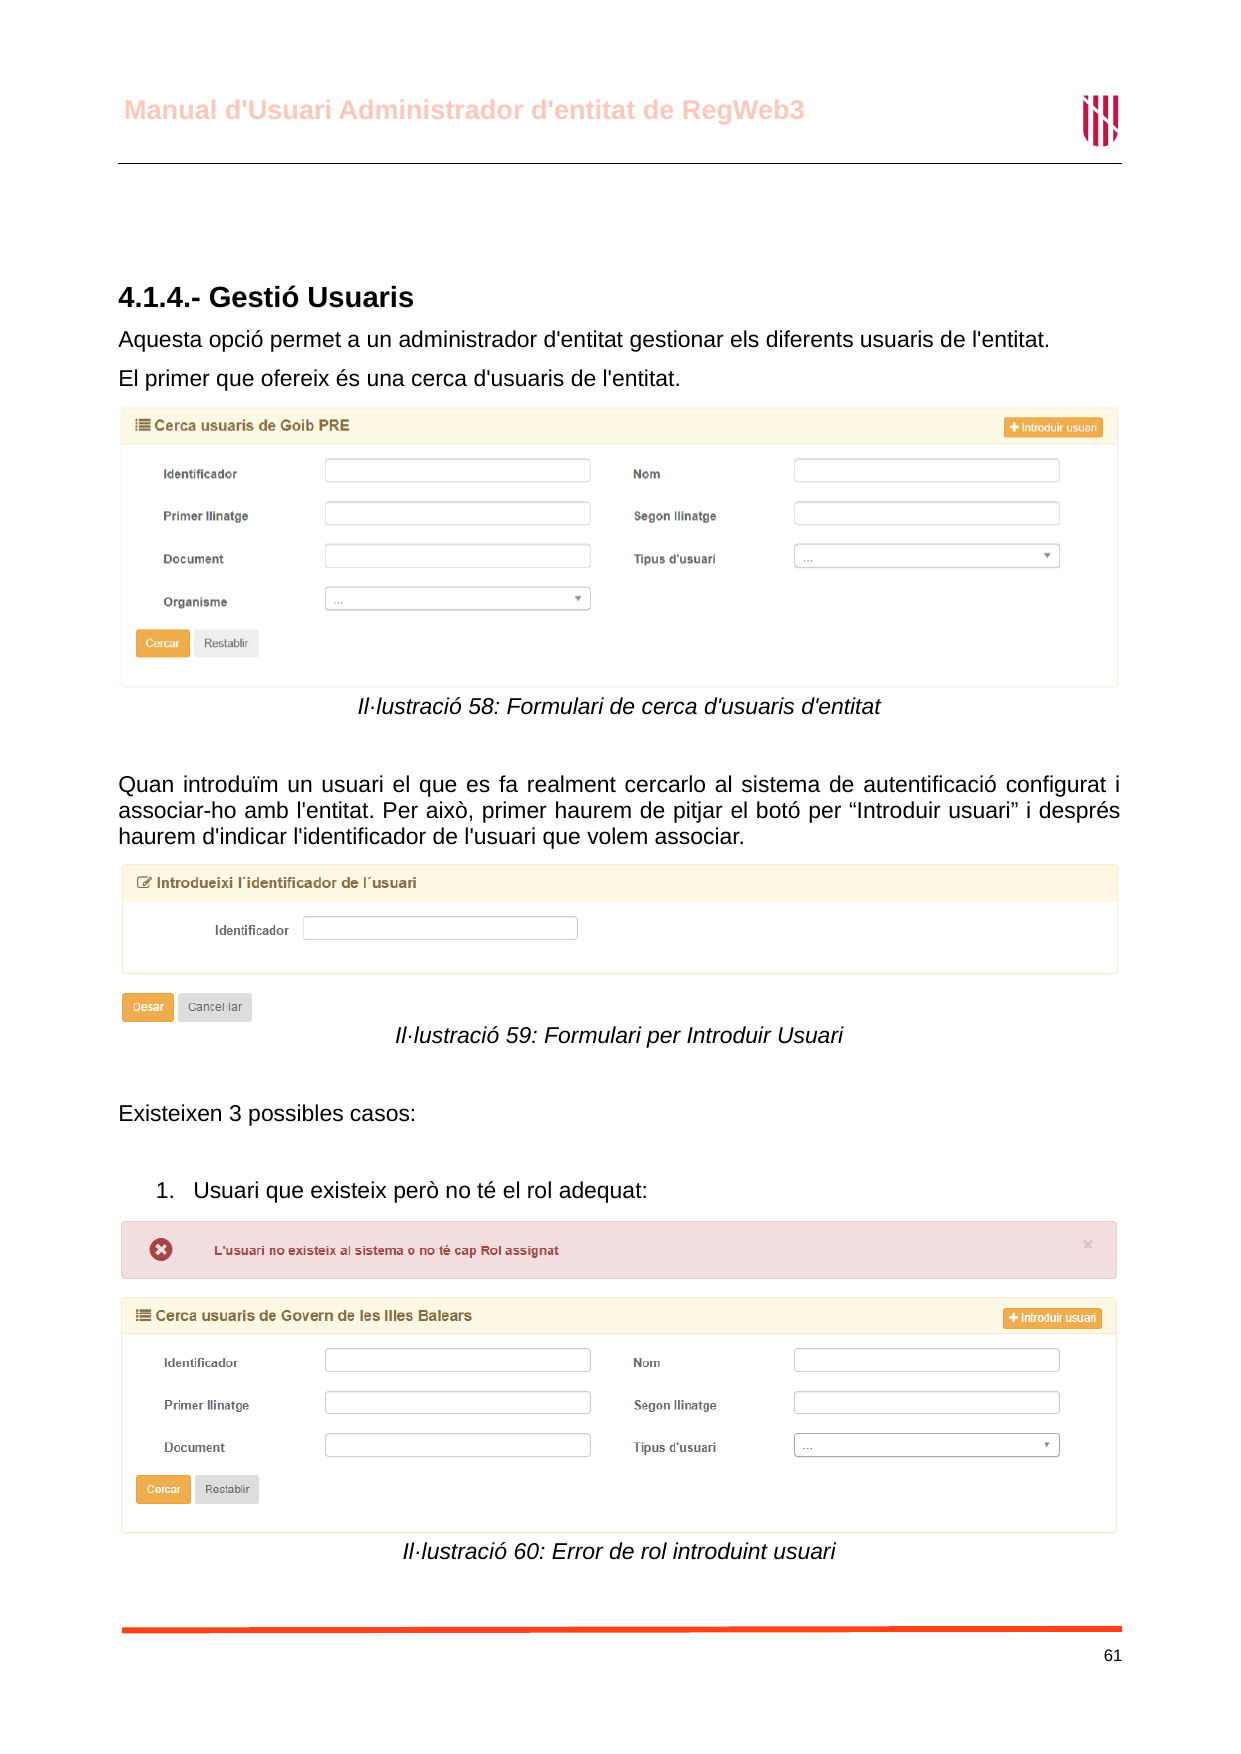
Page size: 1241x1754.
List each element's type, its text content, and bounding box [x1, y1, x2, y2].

picture [118, 403, 1123, 693]
picture [1080, 93, 1121, 148]
subtitle Gestió Usuaris [118, 279, 1122, 313]
list Usuari que existeix però no té el rol adequat: [156, 1177, 1122, 1204]
text Il·lustració 59: Formulari per Introduir Usuari [118, 862, 1122, 1048]
text Aquesta opció permet a un administrador d'entitat gestionar els diferents usuaris de l'entitat. [118, 326, 1122, 352]
picture [118, 1216, 1123, 1539]
text Il·lustració 58: Formulari de cerca d'usuaris d'entitat [118, 693, 1122, 719]
text Il·lustració 60: Error de rol introduint usuari [118, 1539, 1122, 1564]
text Quan introduïm un usuari el que es fa realment cercarlo al sistema de autentificació configurat i associar-ho amb l'entitat. Per això, primer haurem de pitjar el botó per “Introduir usuari” i després haurem d'indicar l'identificador de l'usuari que volem associar. [118, 771, 1122, 849]
text Existeixen 3 possibles casos: [118, 1100, 1122, 1126]
text El primer que ofereix és una cerca d'usuaris de l'entitat. [118, 364, 1122, 391]
